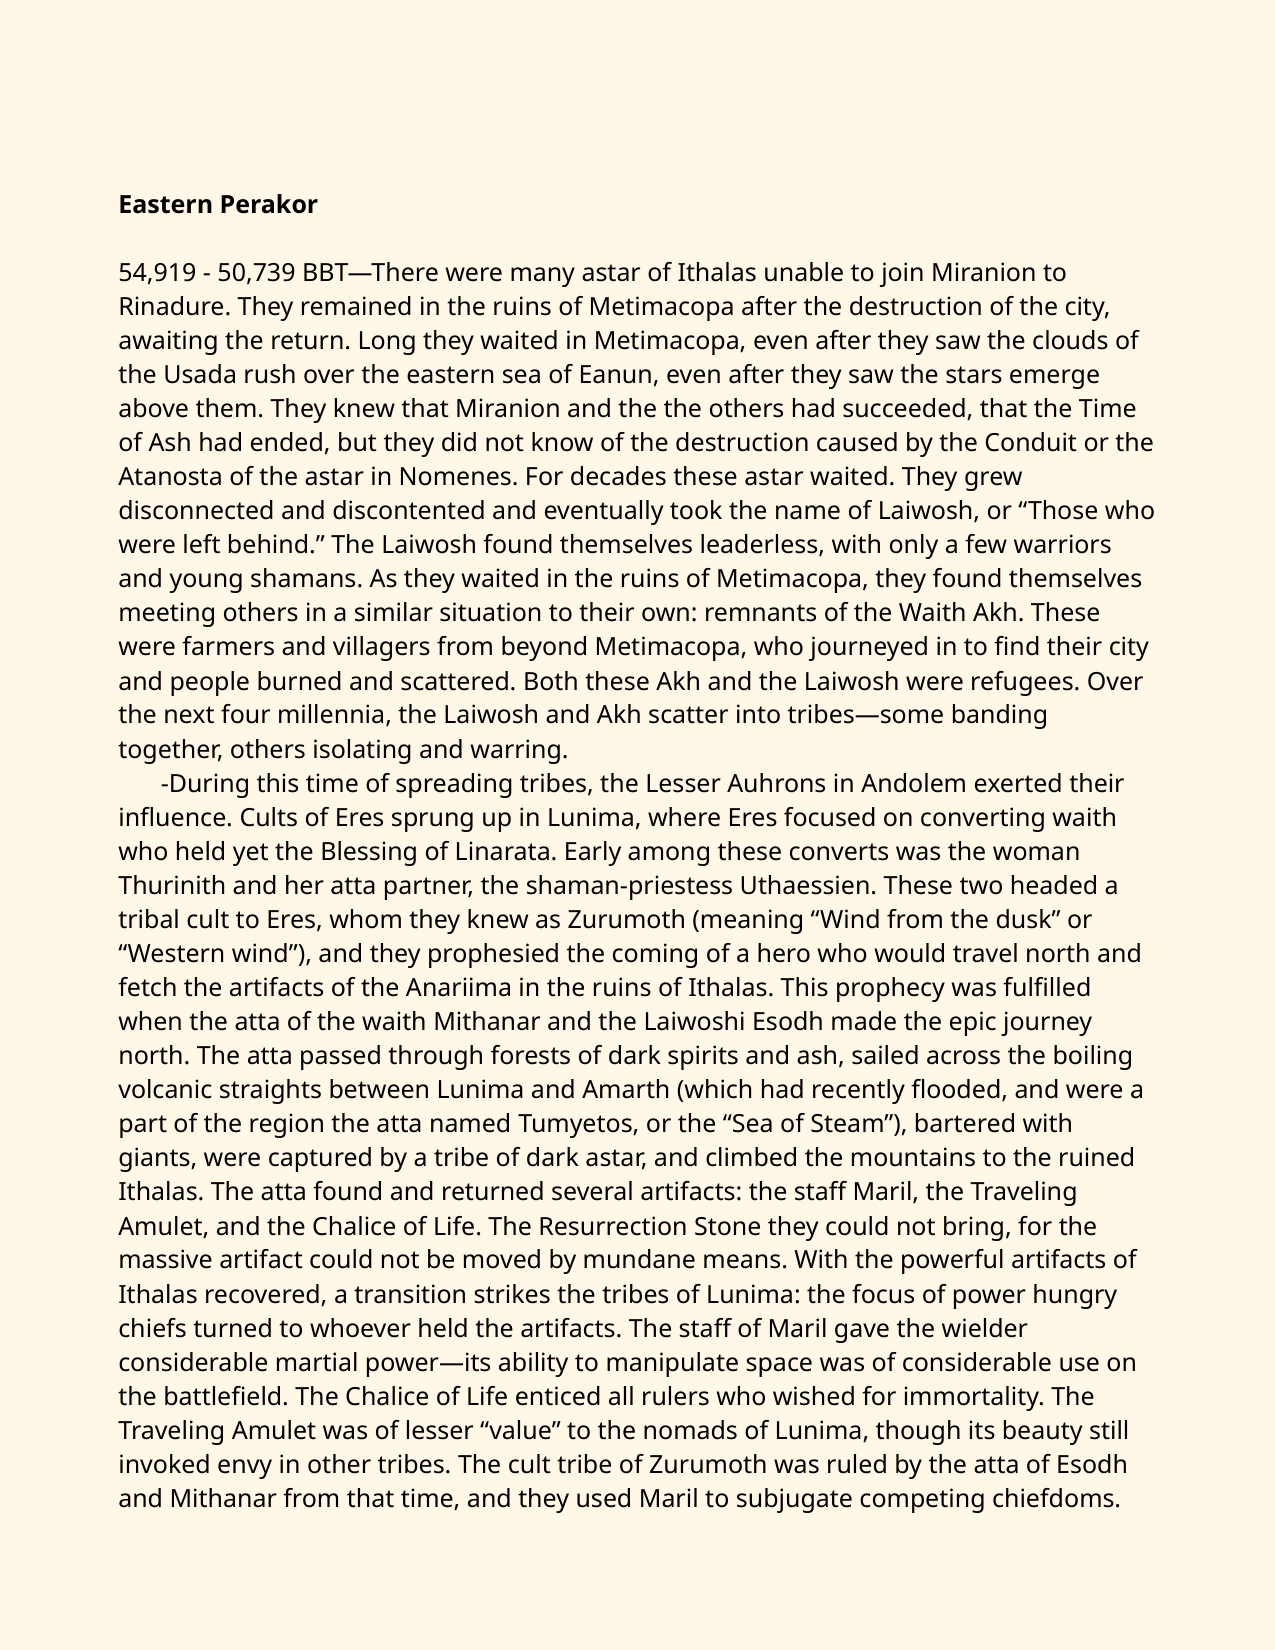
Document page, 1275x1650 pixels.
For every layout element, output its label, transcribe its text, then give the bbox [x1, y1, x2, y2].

text 54,919 - 50,739 BBT—There were many astar of Ithalas unable to join Miranion to Rinadure. They remained in the ruins of Metimacopa after the destruction of the city, awaiting the return. Long they waited in Metimacopa, even after they saw the clouds of the Usada rush over the eastern sea of Eanun, even after they saw the stars emerge above them. They knew that Miranion and the the others had succeeded, that the Time of Ash had ended, but they did not know of the destruction caused by the Conduit or the Atanosta of the astar in Nomenes. For decades these astar waited. They grew disconnected and discontented and eventually took the name of Laiwosh, or “Those who were left behind.” The Laiwosh found themselves leaderless, with only a few warriors and young shamans. As they waited in the ruins of Metimacopa, they found themselves meeting others in a similar situation to their own: remnants of the Waith Akh. These were farmers and villagers from beyond Metimacopa, who journeyed in to find their city and people burned and scattered. Both these Akh and the Laiwosh were refugees. Over the next four millennia, the Laiwosh and Akh scatter into tribes—some banding together, others isolating and warring. [118, 254, 1157, 765]
text Eastern Perakor [118, 186, 1157, 220]
text -During this time of spreading tribes, the Lesser Auhrons in Andolem exerted their influence. Cults of Eres sprung up in Lunima, where Eres focused on converting waith who held yet the Blessing of Linarata. Early among these converts was the woman Thurinith and her atta partner, the shaman-priestess Uthaessien. These two headed a tribal cult to Eres, whom they knew as Zurumoth (meaning “Wind from the dusk” or “Western wind”), and they prophesied the coming of a hero who would travel north and fetch the artifacts of the Anariima in the ruins of Ithalas. This prophecy was fulfilled when the atta of the waith Mithanar and the Laiwoshi Esodh made the epic journey north. The atta passed through forests of dark spirits and ash, sailed across the boiling volcanic straights between Lunima and Amarth (which had recently flooded, and were a part of the region the atta named Tumyetos, or the “Sea of Steam”), bartered with giants, were captured by a tribe of dark astar, and climbed the mountains to the ruined Ithalas. The atta found and returned several artifacts: the staff Maril, the Traveling Amulet, and the Chalice of Life. The Resurrection Stone they could not bring, for the massive artifact could not be moved by mundane means. With the powerful artifacts of Ithalas recovered, a transition strikes the tribes of Lunima: the focus of power hungry chiefs turned to whoever held the artifacts. The staff of Maril gave the wielder considerable martial power—its ability to manipulate space was of considerable use on the battlefield. The Chalice of Life enticed all rulers who wished for immortality. The Traveling Amulet was of lesser “value” to the nomads of Lunima, though its beauty still invoked envy in other tribes. The cult tribe of Zurumoth was ruled by the atta of Esodh and Mithanar from that time, and they used Maril to subjugate competing chiefdoms. [118, 765, 1157, 1515]
